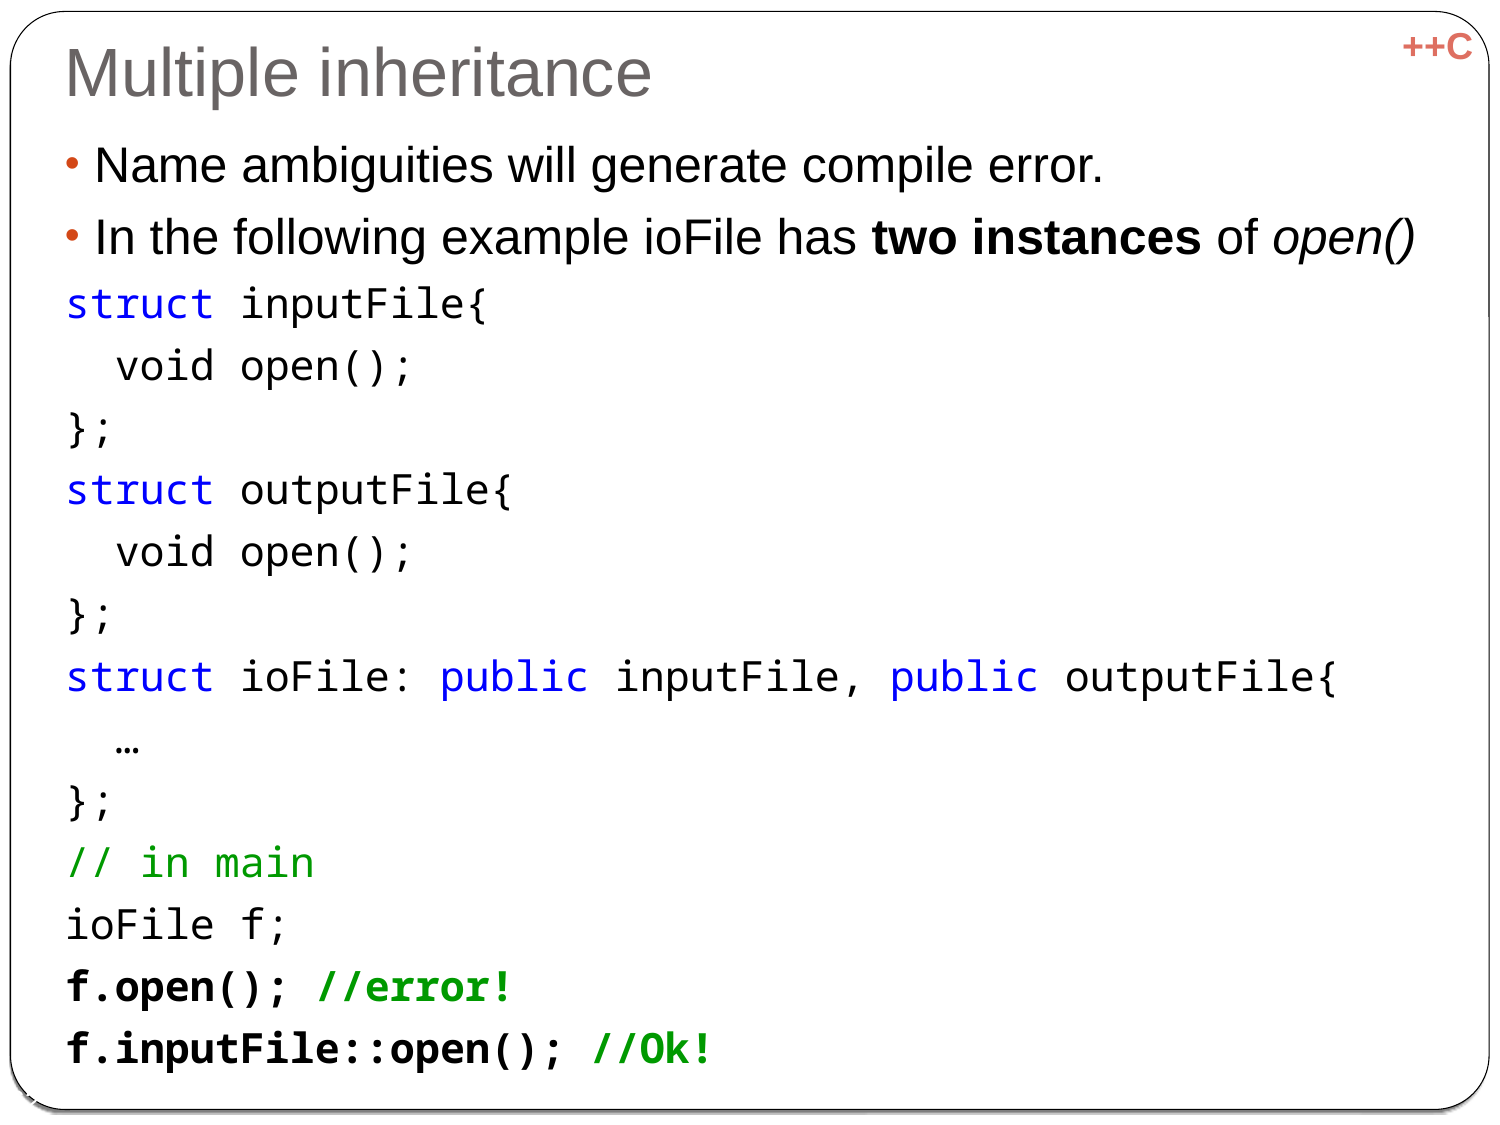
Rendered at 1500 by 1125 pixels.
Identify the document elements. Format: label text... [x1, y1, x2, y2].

list Name ambiguities will generate compile error. In the following example ioFile has two instances of open() struct inputFile{ void open(); }; struct outputFile{ void open(); }; struct ioFile: public inputFile, public outputFile{ … }; // in main ioFile f; f.open(); //error! f.inputFile::open(); //Ok! [50, 125, 1450, 1025]
title Multiple inheritance [50, 20, 1450, 125]
slide_number [0, 1074, 50, 1125]
